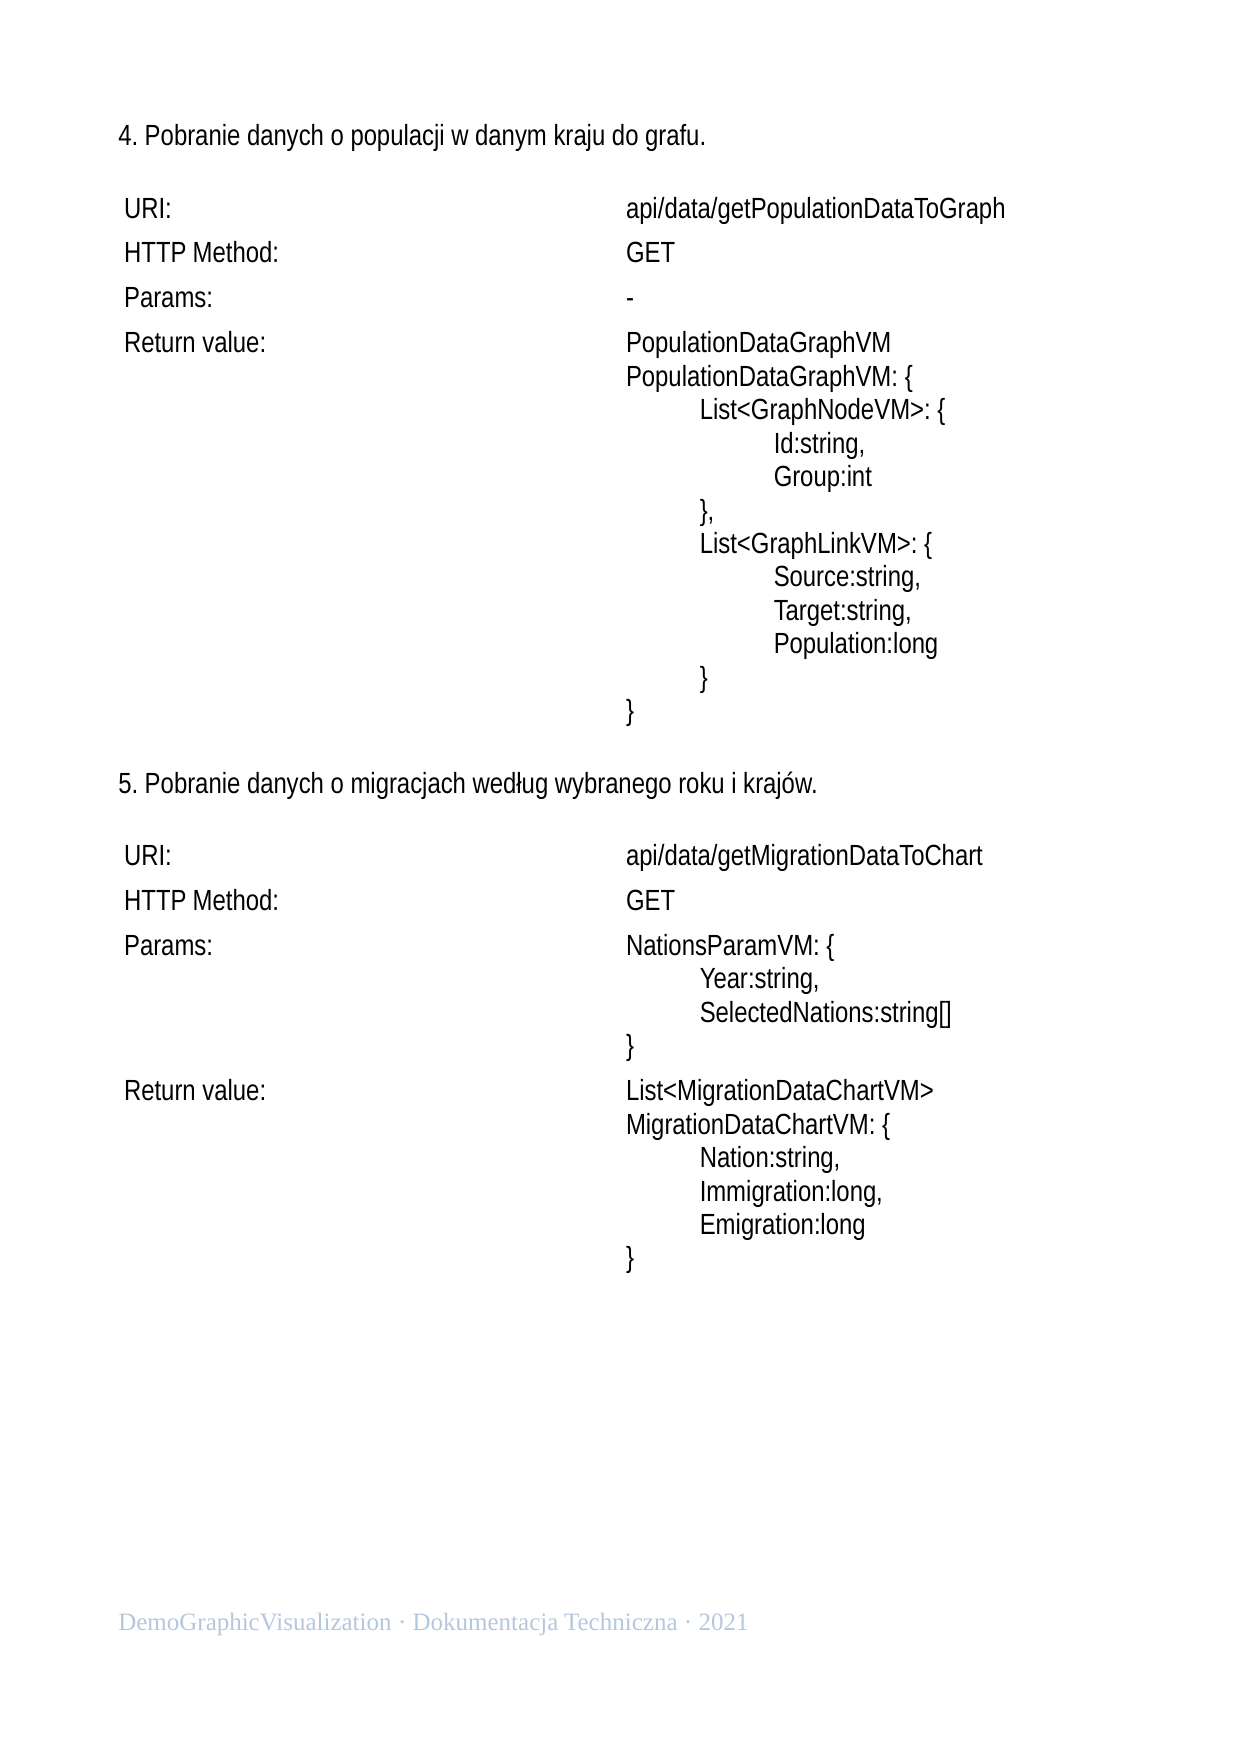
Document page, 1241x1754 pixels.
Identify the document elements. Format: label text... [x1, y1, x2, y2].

table_header api/data/getPopulationDataToGraph [620, 185, 1122, 230]
table_cell Return value: [118, 320, 620, 732]
table_cell List<MigrationDataChartVM> MigrationDataChartVM: { Nation:string, Immigration:long, Emigration:long } [620, 1068, 1122, 1280]
table_cell NationsParamVM: { Year:string, SelectedNations:string[] } [620, 923, 1122, 1068]
table_header URI: [118, 185, 620, 230]
table_cell Params: [118, 923, 620, 1068]
table_cell Return value: [118, 1068, 620, 1280]
table_header api/data/getMigrationDataToChart [620, 833, 1122, 878]
table_cell GET [620, 230, 1122, 275]
table_header URI: [118, 833, 620, 878]
table_cell HTTP Method: [118, 878, 620, 922]
table_cell GET [620, 878, 1122, 922]
text 5. Pobranie danych o migracjach według wybranego roku i krajów. [118, 766, 1122, 799]
text 4. Pobranie danych o populacji w danym kraju do grafu. [118, 118, 1122, 152]
table_cell PopulationDataGraphVM PopulationDataGraphVM: { List<GraphNodeVM>: { Id:string, Group:int }, List<GraphLinkVM>: { Source:string, Target:string, Population:long } } [620, 320, 1122, 732]
table_cell - [620, 275, 1122, 320]
table_cell Params: [118, 275, 620, 320]
table_cell HTTP Method: [118, 230, 620, 275]
